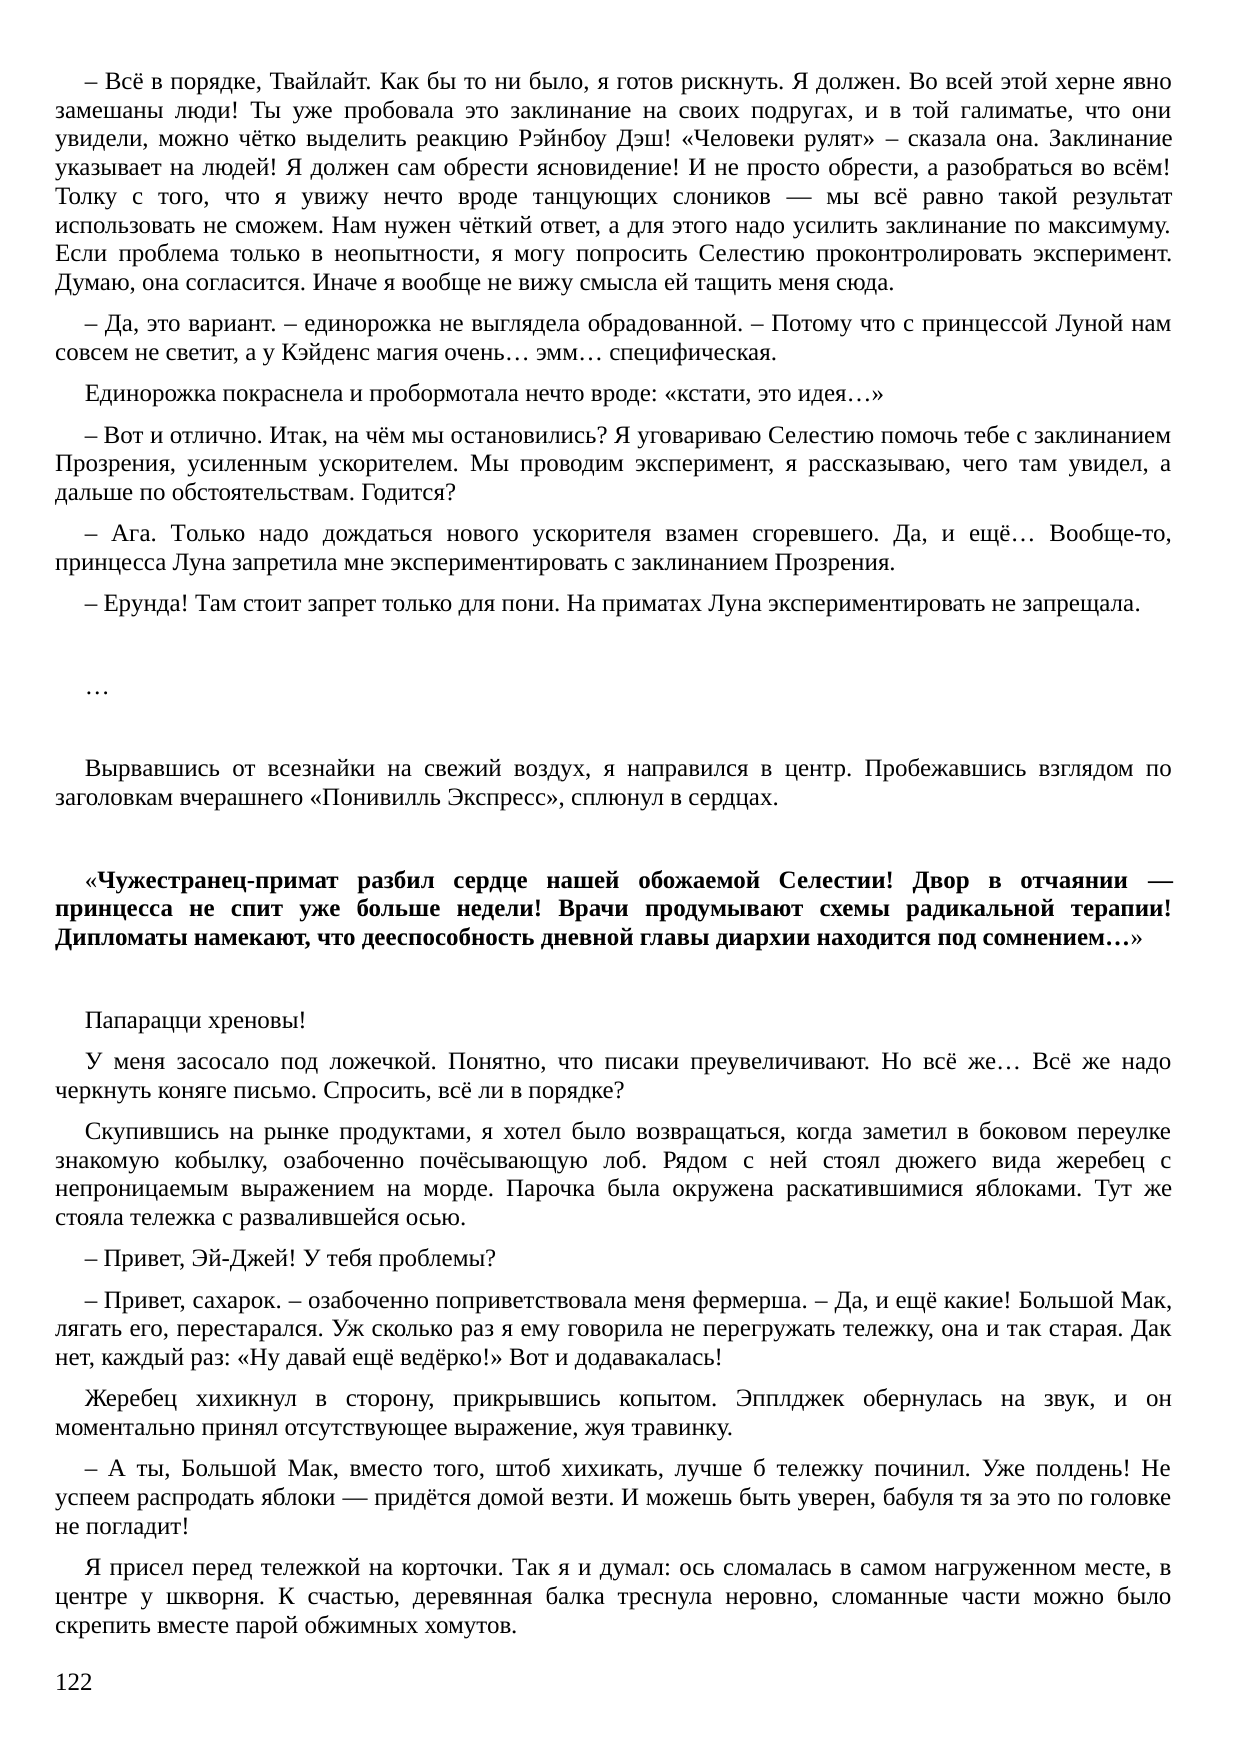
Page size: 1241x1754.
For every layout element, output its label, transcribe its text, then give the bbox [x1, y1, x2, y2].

text Папарацци хреновы! [55, 1005, 1173, 1033]
text Жеребец хихикнул в сторону, прикрывшись копытом. Эпплджек обернулась на звук, и он моментально принял отсутствующее выражение, жуя травинку. [55, 1383, 1173, 1441]
text – Привет, Эй-Джей! У тебя проблемы? [55, 1243, 1173, 1272]
text – Ерунда! Там стоит запрет только для пони. На приматах Луна экспериментировать не запрещала. [55, 588, 1173, 617]
text – А ты, Большой Мак, вместо того, штоб хихикать, лучше б тележку починил. Уже полдень! Не успеем распродать яблоки — придётся домой везти. И можешь быть уверен, бабуля тя за это по головке не погладит! [55, 1453, 1173, 1540]
text Единорожка покраснела и пробормотала нечто вроде: «кстати, это идея…» [55, 378, 1173, 407]
text – Вот и отлично. Итак, на чём мы остановились? Я уговариваю Селестию помочь тебе с заклинанием Прозрения, усиленным ускорителем. Мы проводим эксперимент, я рассказываю, чего там увидел, а дальше по обстоятельствам. Годится? [55, 420, 1173, 506]
text – Ага. Только надо дождаться нового ускорителя взамен сгоревшего. Да, и ещё… Вообще-то, принцесса Луна запретила мне экспериментировать с заклинанием Прозрения. [55, 518, 1173, 576]
text У меня засосало под ложечкой. Понятно, что писаки преувеличивают. Но всё же… Всё же надо черкнуть коняге письмо. Спросить, всё ли в порядке? [55, 1046, 1173, 1103]
text – Да, это вариант. – единорожка не выглядела обрадованной. – Потому что с принцессой Луной нам совсем не светит, а у Кэйденс магия очень… эмм… специфическая. [55, 308, 1173, 366]
text Я присел перед тележкой на корточки. Так я и думал: ось сломалась в самом нагруженном месте, в центре у шкворня. К счастью, деревянная балка треснула неровно, сломанные части можно было скрепить вместе парой обжимных хомутов. [55, 1552, 1173, 1638]
text Скупившись на рынке продуктами, я хотел было возвращаться, когда заметил в боковом переулке знакомую кобылку, озабоченно почёсывающую лоб. Рядом с ней стоял дюжего вида жеребец с непроницаемым выражением на морде. Парочка была окружена раскатившимися яблоками. Тут же стояла тележка с развалившейся осью. [55, 1116, 1173, 1231]
text «Чужестранец-примат разбил сердце нашей обожаемой Селестии! Двор в отчаянии — принцесса не спит уже больше недели! Врачи продумывают схемы радикальной терапии! Дипломаты намекают, что дееспособность дневной главы диархии находится под сомнением…» [55, 865, 1173, 951]
text Вырвавшись от всезнайки на свежий воздух, я направился в центр. Пробежавшись взглядом по заголовкам вчерашнего «Понивилль Экспресс», сплюнул в сердцах. [55, 753, 1173, 811]
text – Всё в порядке, Твайлайт. Как бы то ни было, я готов рискнуть. Я должен. Во всей этой херне явно замешаны люди! Ты уже пробовала это заклинание на своих подругах, и в той галиматье, что они увидели, можно чётко выделить реакцию Рэйнбоу Дэш! «Человеки рулят» – сказала она. Заклинание указывает на людей! Я должен сам обрести ясновидение! И не просто обрести, а разобраться во всём! Толку с того, что я увижу нечто вроде танцующих слоников — мы всё равно такой результат использовать не сможем. Нам нужен чёткий ответ, а для этого надо усилить заклинание по максимуму. Если проблема только в неопытности, я могу попросить Селестию проконтролировать эксперимент. Думаю, она согласится. Иначе я вообще не вижу смысла ей тащить меня сюда. [55, 66, 1173, 296]
text – Привет, сахарок. – озабоченно поприветствовала меня фермерша. – Да, и ещё какие! Большой Мак, лягать его, перестарался. Уж сколько раз я ему говорила не перегружать тележку, она и так старая. Дак нет, каждый раз: «Ну давай ещё ведёрко!» Вот и додавакалась! [55, 1285, 1173, 1371]
text … [55, 671, 1173, 700]
